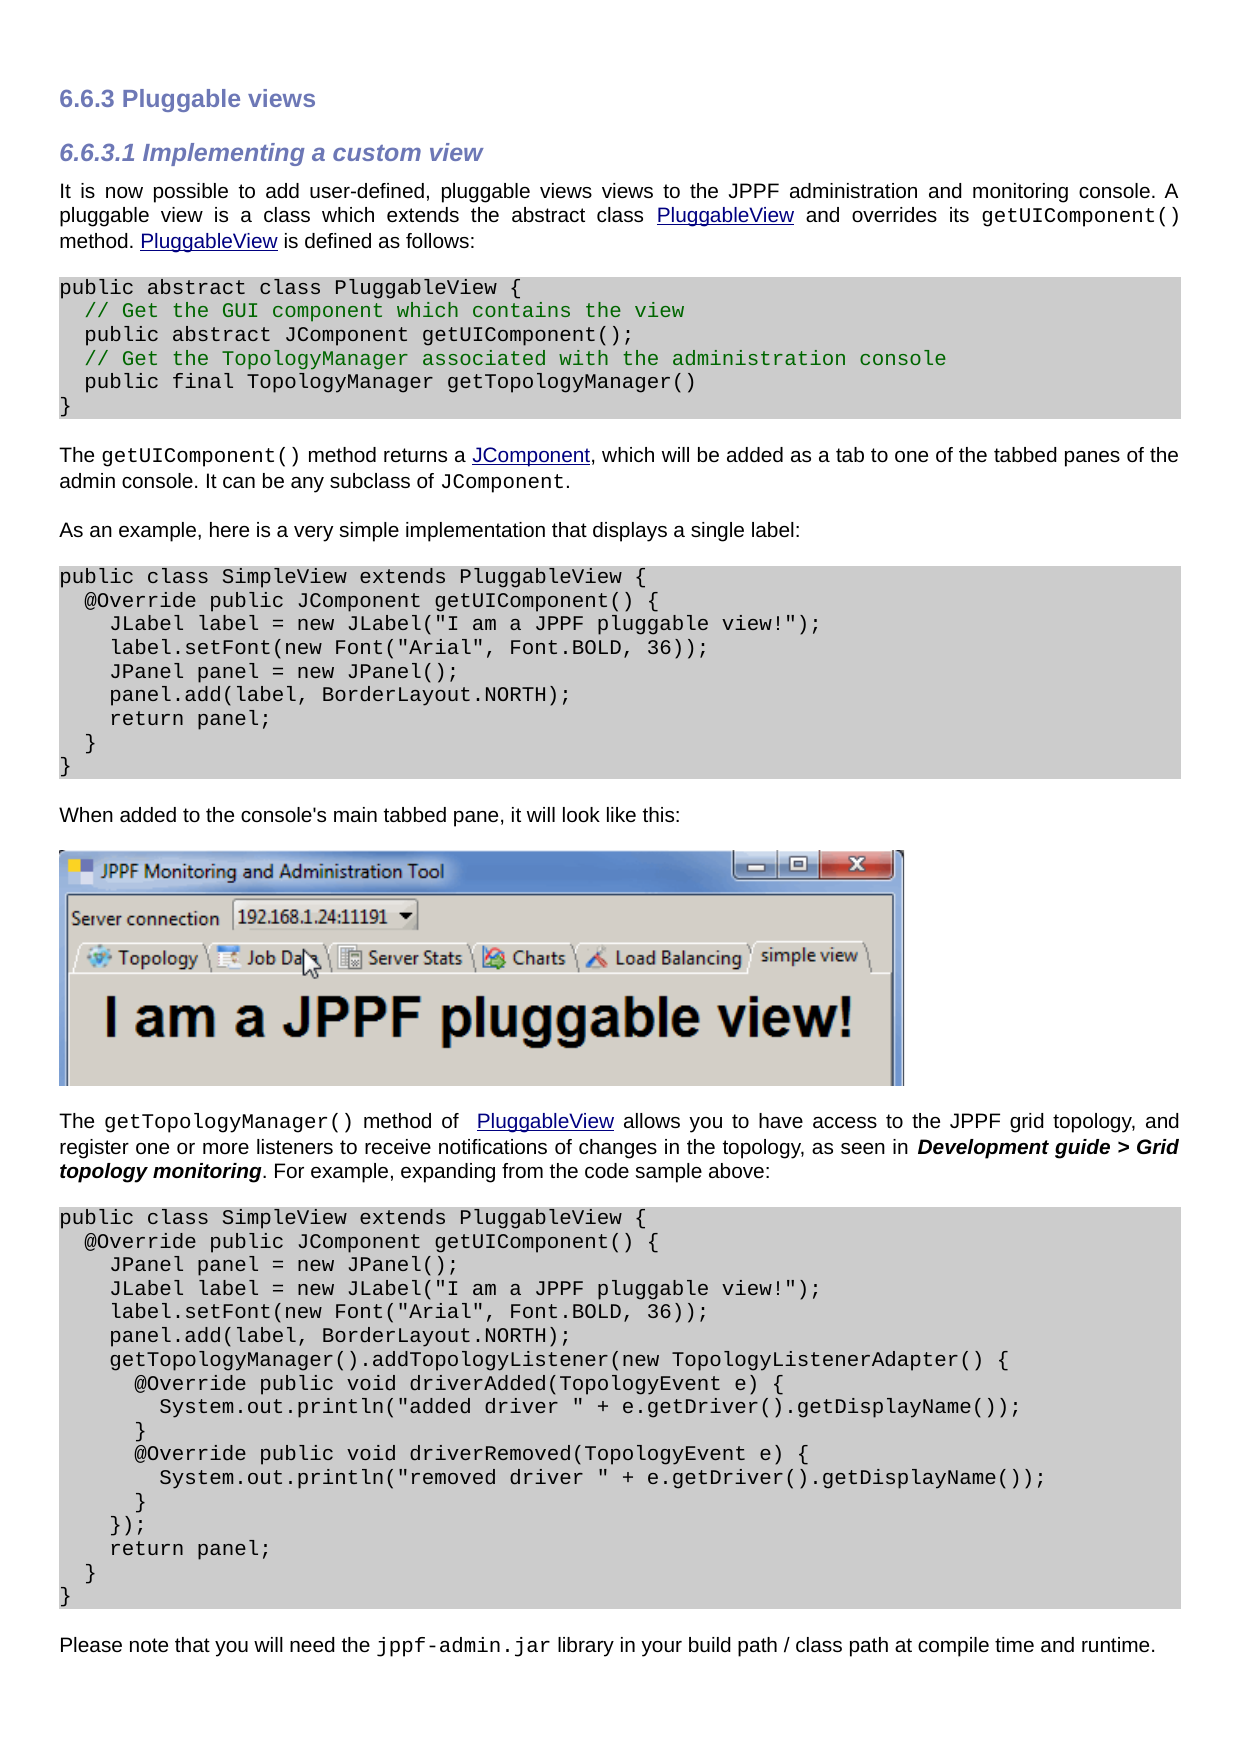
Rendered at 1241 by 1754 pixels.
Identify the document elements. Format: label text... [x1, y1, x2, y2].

text public final TopologyManager getTopologyManager() [59, 371, 1181, 395]
subtitle Implementing a custom view [59, 138, 1181, 167]
text public abstract JComponent getUIComponent(); [59, 324, 1181, 348]
text } [59, 1420, 1181, 1443]
text } [59, 395, 1181, 419]
text } [59, 1562, 1181, 1585]
text Please note that you will need the jppf-admin.jar library in your build path / class path at compile time and runtime. [59, 1633, 1181, 1659]
text When added to the console's main tabbed pane, it will look like this: [59, 803, 1181, 827]
text As an example, here is a very simple implementation that displays a single label: [59, 518, 1181, 542]
text panel.add(label, BorderLayout.NORTH); [59, 684, 1181, 708]
text }); [59, 1514, 1181, 1538]
text } [59, 732, 1181, 755]
text @Override public JComponent getUIComponent() { [59, 590, 1181, 613]
text System.out.println("added driver " + e.getDriver().getDisplayName()); [59, 1396, 1181, 1420]
text JPanel panel = new JPanel(); [59, 1254, 1181, 1278]
text public abstract class PluggableView { [59, 277, 1181, 300]
text panel.add(label, BorderLayout.NORTH); [59, 1325, 1181, 1349]
text getTopologyManager().addTopologyListener(new TopologyListenerAdapter() { [59, 1349, 1181, 1372]
subtitle Pluggable views [59, 84, 1181, 113]
text @Override public void driverAdded(TopologyEvent e) { [59, 1372, 1181, 1396]
text } [59, 755, 1181, 779]
text The getTopologyManager() method of PluggableView allows you to have access to the JPPF grid topology, and register one or more listeners to receive notifications of changes in the topology, as seen in Development guide > Grid topology monitoring. For example, expanding from the code sample above: [59, 1109, 1181, 1183]
text } [59, 1585, 1181, 1609]
text return panel; [59, 708, 1181, 732]
text // Get the TopologyManager associated with the administration console [59, 348, 1181, 371]
text System.out.println("removed driver " + e.getDriver().getDisplayName()); [59, 1467, 1181, 1491]
text return panel; [59, 1538, 1181, 1562]
text It is now possible to add user-defined, pluggable views views to the JPPF administration and monitoring console. A pluggable view is a class which extends the abstract class PluggableView and overrides its getUIComponent() method. PluggableView is defined as follows: [59, 179, 1181, 253]
text label.setFont(new Font("Arial", Font.BOLD, 36)); [59, 1302, 1181, 1325]
text public class SimpleView extends PluggableView { [59, 566, 1181, 590]
text JLabel label = new JLabel("I am a JPPF pluggable view!"); [59, 613, 1181, 637]
text JLabel label = new JLabel("I am a JPPF pluggable view!"); [59, 1278, 1181, 1302]
text JPanel panel = new JPanel(); [59, 661, 1181, 684]
text @Override public void driverRemoved(TopologyEvent e) { [59, 1443, 1181, 1467]
picture [59, 850, 905, 1086]
text public class SimpleView extends PluggableView { [59, 1207, 1181, 1231]
text } [59, 1491, 1181, 1514]
text The getUIComponent() method returns a JComponent, which will be added as a tab to one of the tabbed panes of the admin console. It can be any subclass of JComponent. [59, 443, 1181, 494]
text label.setFont(new Font("Arial", Font.BOLD, 36)); [59, 637, 1181, 661]
text // Get the GUI component which contains the view [59, 300, 1181, 324]
text @Override public JComponent getUIComponent() { [59, 1231, 1181, 1254]
